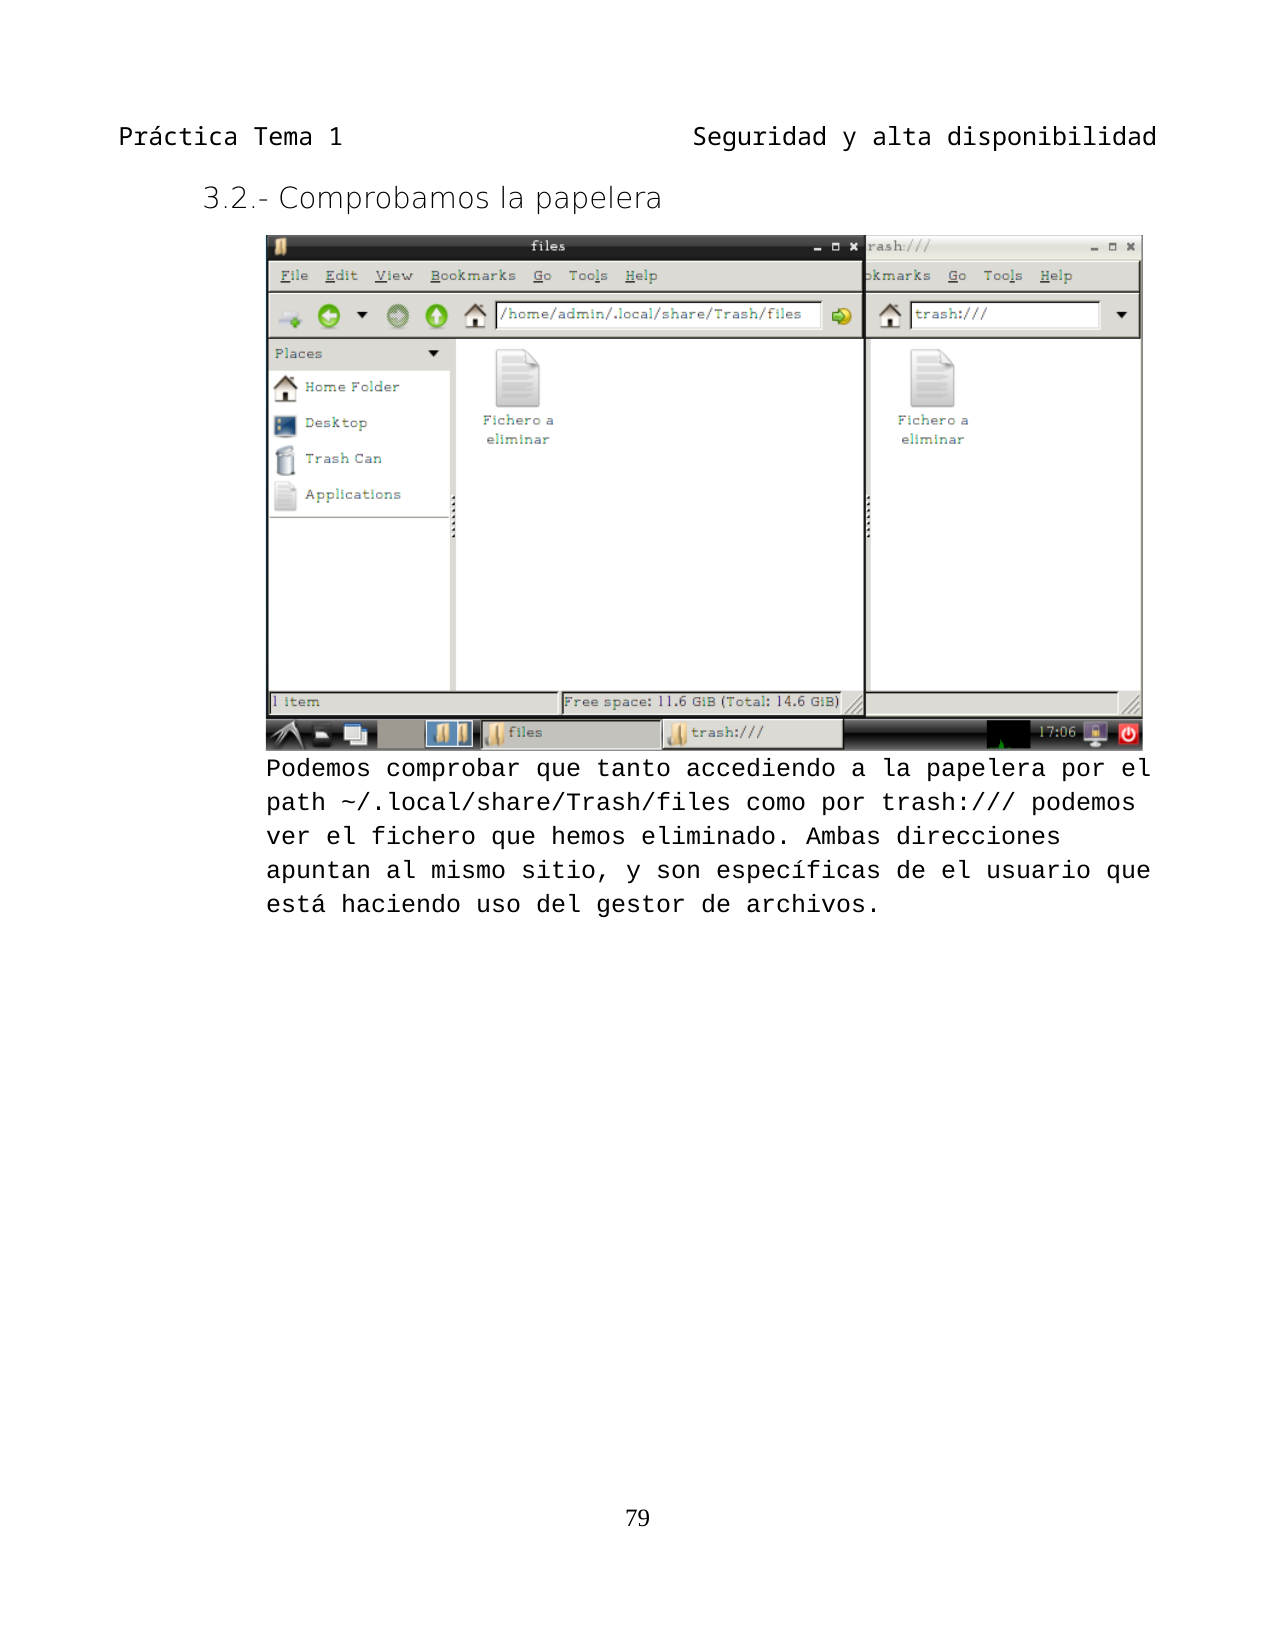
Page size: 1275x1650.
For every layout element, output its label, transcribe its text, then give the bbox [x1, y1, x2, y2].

text Podemos comprobar que tanto accediendo a la papelera por el path ~/.local/share/Trash/files como por trash:/// podemos ver el fichero que hemos eliminado. Ambas direcciones apuntan al mismo sitio, y son específicas de el usuario que está haciendo uso del gestor de archivos. [266, 751, 1157, 920]
picture [265, 235, 1143, 751]
list Comprobamos la papelera [193, 182, 1157, 216]
